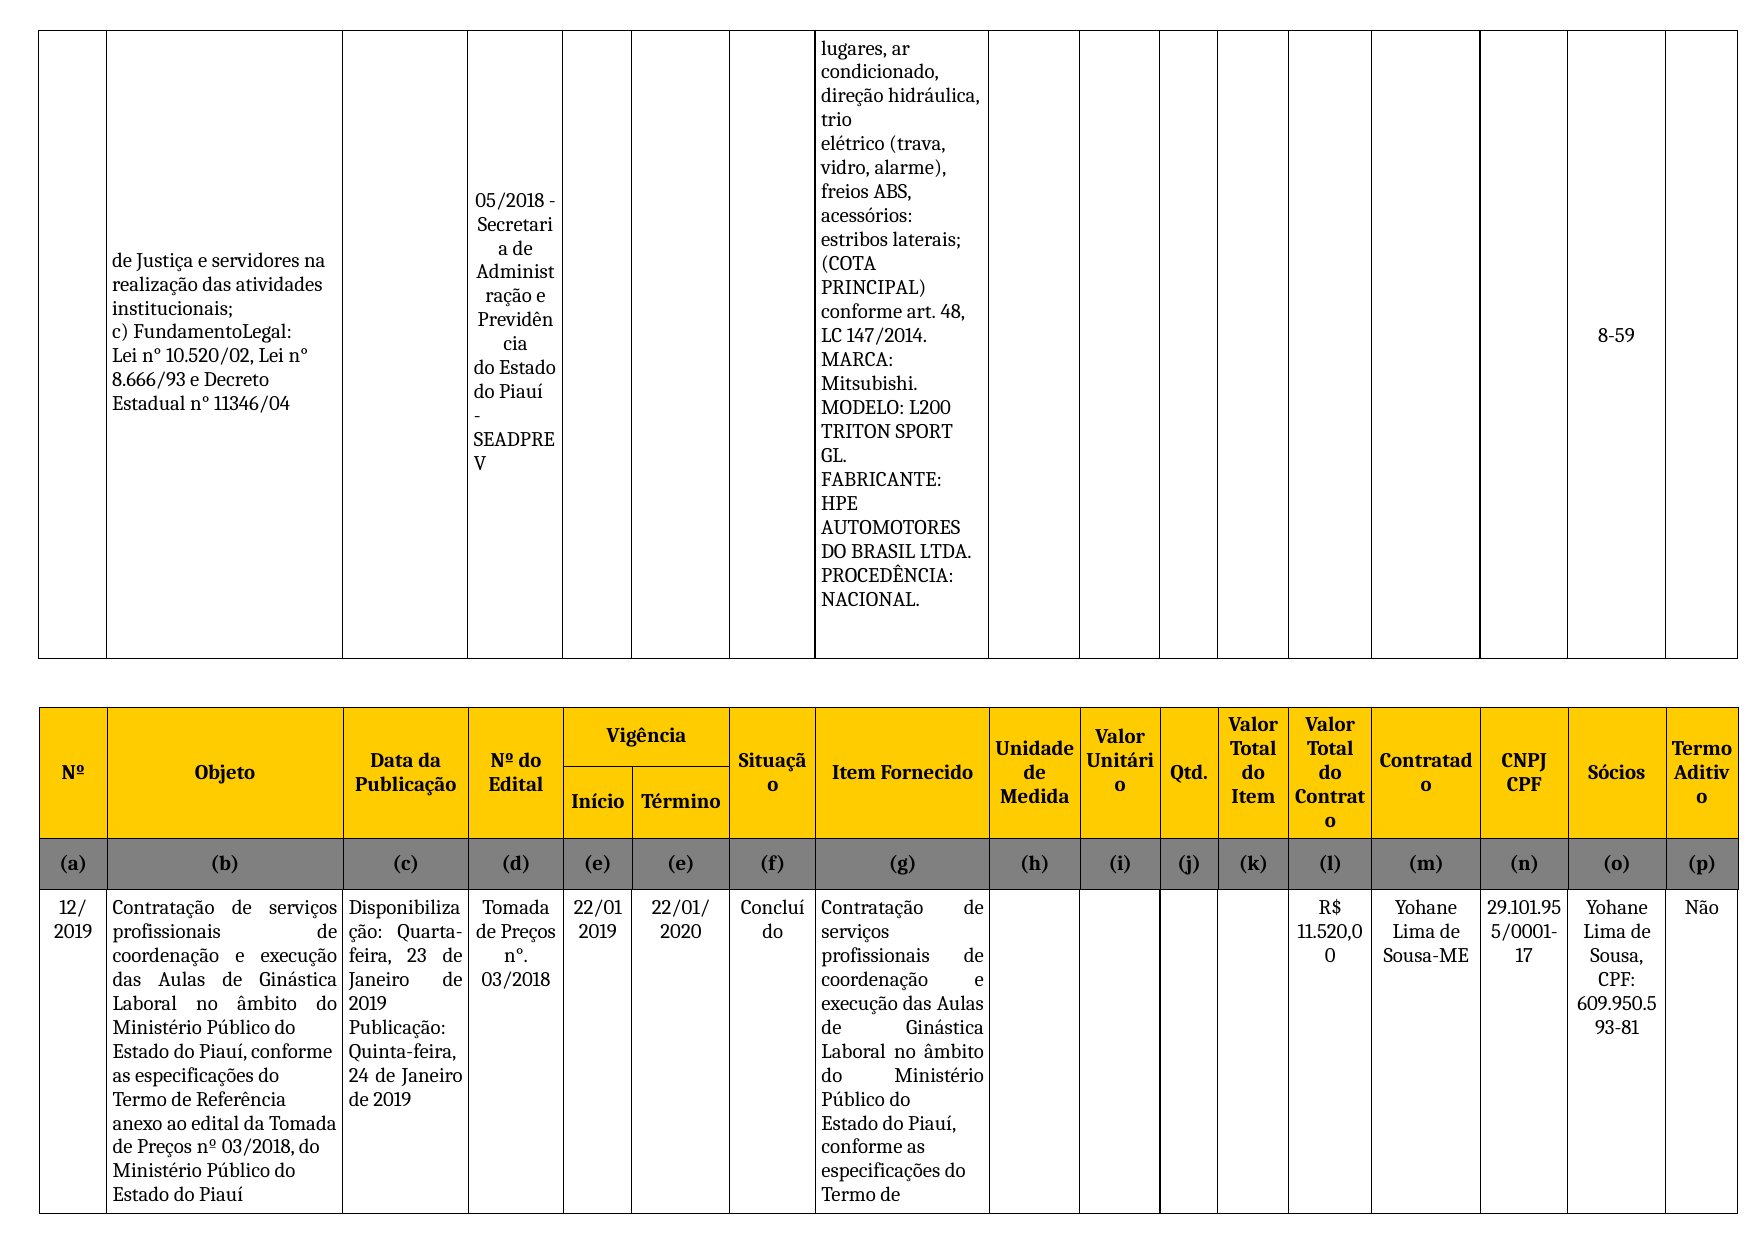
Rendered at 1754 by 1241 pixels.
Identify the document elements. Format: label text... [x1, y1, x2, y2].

table_cell Contratação de serviços profissionais de coordenação e execução das Aulas de Ginástica Laboral no âmbito do Ministério Público do Estado do Piauí, conforme as especificações do Termo de [816, 890, 989, 1213]
table_cell Contratação de serviços profissionais de coordenação e execução das Aulas de Ginástica Laboral no âmbito do Ministério Público do Estado do Piauí, conforme as especificações do Termo de Referência anexo ao edital da Tomada de Preços nº 03/2018, do Ministério Público do Estado do Piauí [107, 890, 342, 1213]
table_header Vigência [564, 708, 729, 766]
table_header CNPJ CPF [1481, 708, 1568, 838]
table_header Valor Total do Item [1219, 708, 1288, 838]
table_cell R$ 11.520,00 [1289, 890, 1371, 1213]
table_cell [1080, 890, 1159, 1213]
table_cell [1666, 31, 1737, 658]
table_cell (j) [1161, 839, 1218, 889]
table_cell [1161, 890, 1217, 1213]
table_cell (a) [40, 839, 107, 889]
table_cell Disponibilização: Quarta-feira, 23 de Janeiro de 2019 Publicação: Quinta-feira, 24 de Janeiro de 2019 [343, 890, 468, 1213]
table_header Qtd. [1161, 708, 1218, 838]
table_cell 29.101.955/0001-17 [1481, 890, 1567, 1213]
table_cell Yohane Lima de Sousa, CPF: 609.950.593-81 [1568, 890, 1665, 1213]
table_cell Início [564, 767, 632, 838]
table_cell [563, 31, 631, 658]
table_cell Yohane Lima de Sousa-ME [1372, 890, 1480, 1213]
table_cell [343, 31, 467, 658]
table_cell (c) [344, 839, 468, 889]
table_cell 05/2018 - Secretaria de Administração e Previdência do Estado do Piauí - SEADPREV [468, 31, 562, 658]
table_cell [39, 31, 106, 658]
table_cell [730, 31, 814, 658]
table_header Situação [730, 708, 815, 838]
table_cell [1218, 31, 1288, 658]
table_cell 8-59 [1568, 31, 1665, 658]
table_cell [989, 31, 1079, 658]
table_cell (i) [1081, 839, 1160, 889]
table_cell (k) [1219, 839, 1288, 889]
table_header Nº do Edital [469, 708, 563, 838]
table_cell [1289, 31, 1371, 658]
table_cell [1481, 31, 1567, 658]
table_cell (n) [1481, 839, 1568, 889]
table_header Unidade de Medida [990, 708, 1080, 838]
table_cell (f) [730, 839, 815, 889]
table_header Item Fornecido [816, 708, 989, 838]
table_cell [1160, 31, 1217, 658]
table_cell [1372, 31, 1479, 658]
table_cell Não [1666, 890, 1737, 1213]
table_cell (g) [816, 839, 989, 889]
table_cell (d) [469, 839, 563, 889]
table_cell (h) [990, 839, 1080, 889]
table_cell Tomada de Preços n°. 03/2018 [469, 890, 563, 1213]
table_cell (e) [564, 839, 632, 889]
table_cell [1080, 31, 1159, 658]
table_cell Término [633, 767, 729, 838]
table_header Valor Total do Contrato [1289, 708, 1371, 838]
table_header Data da Publicação [344, 708, 468, 838]
table_cell [990, 890, 1079, 1213]
table_cell (m) [1372, 839, 1480, 889]
table_cell 12/ 2019 [40, 890, 106, 1213]
table_header Objeto [108, 708, 343, 838]
table_cell (p) [1667, 839, 1738, 889]
table_cell (o) [1569, 839, 1666, 889]
table_cell (e) [633, 839, 729, 889]
table_cell (l) [1289, 839, 1371, 889]
table_cell 22/01/ 2020 [632, 890, 729, 1213]
table_cell Concluído [730, 890, 815, 1213]
table_header Sócios [1569, 708, 1666, 838]
table_header Contratado [1372, 708, 1480, 838]
table_cell lugares, ar condicionado, direção hidráulica, trio elétrico (trava, vidro, alarme), freios ABS, acessórios: estribos laterais; (COTA PRINCIPAL) conforme art. 48, LC 147/2014. MARCA: Mitsubishi. MODELO: L200 TRITON SPORT GL. FABRICANTE: HPE AUTOMOTORES DO BRASIL LTDA. PROCEDÊNCIA: NACIONAL. [816, 31, 988, 658]
table_header Nº [40, 708, 107, 838]
table_header Termo Aditivo [1667, 708, 1738, 838]
table_header Valor Unitário [1081, 708, 1160, 838]
table_cell [1218, 890, 1288, 1213]
table_cell 22/01 2019 [564, 890, 631, 1213]
table_cell (b) [108, 839, 343, 889]
table_cell [632, 31, 729, 658]
table_cell de Justiça e servidores na realização das atividades institucionais; c) FundamentoLegal: Lei n° 10.520/02, Lei n° 8.666/93 e Decreto Estadual n° 11346/04 [107, 31, 342, 658]
